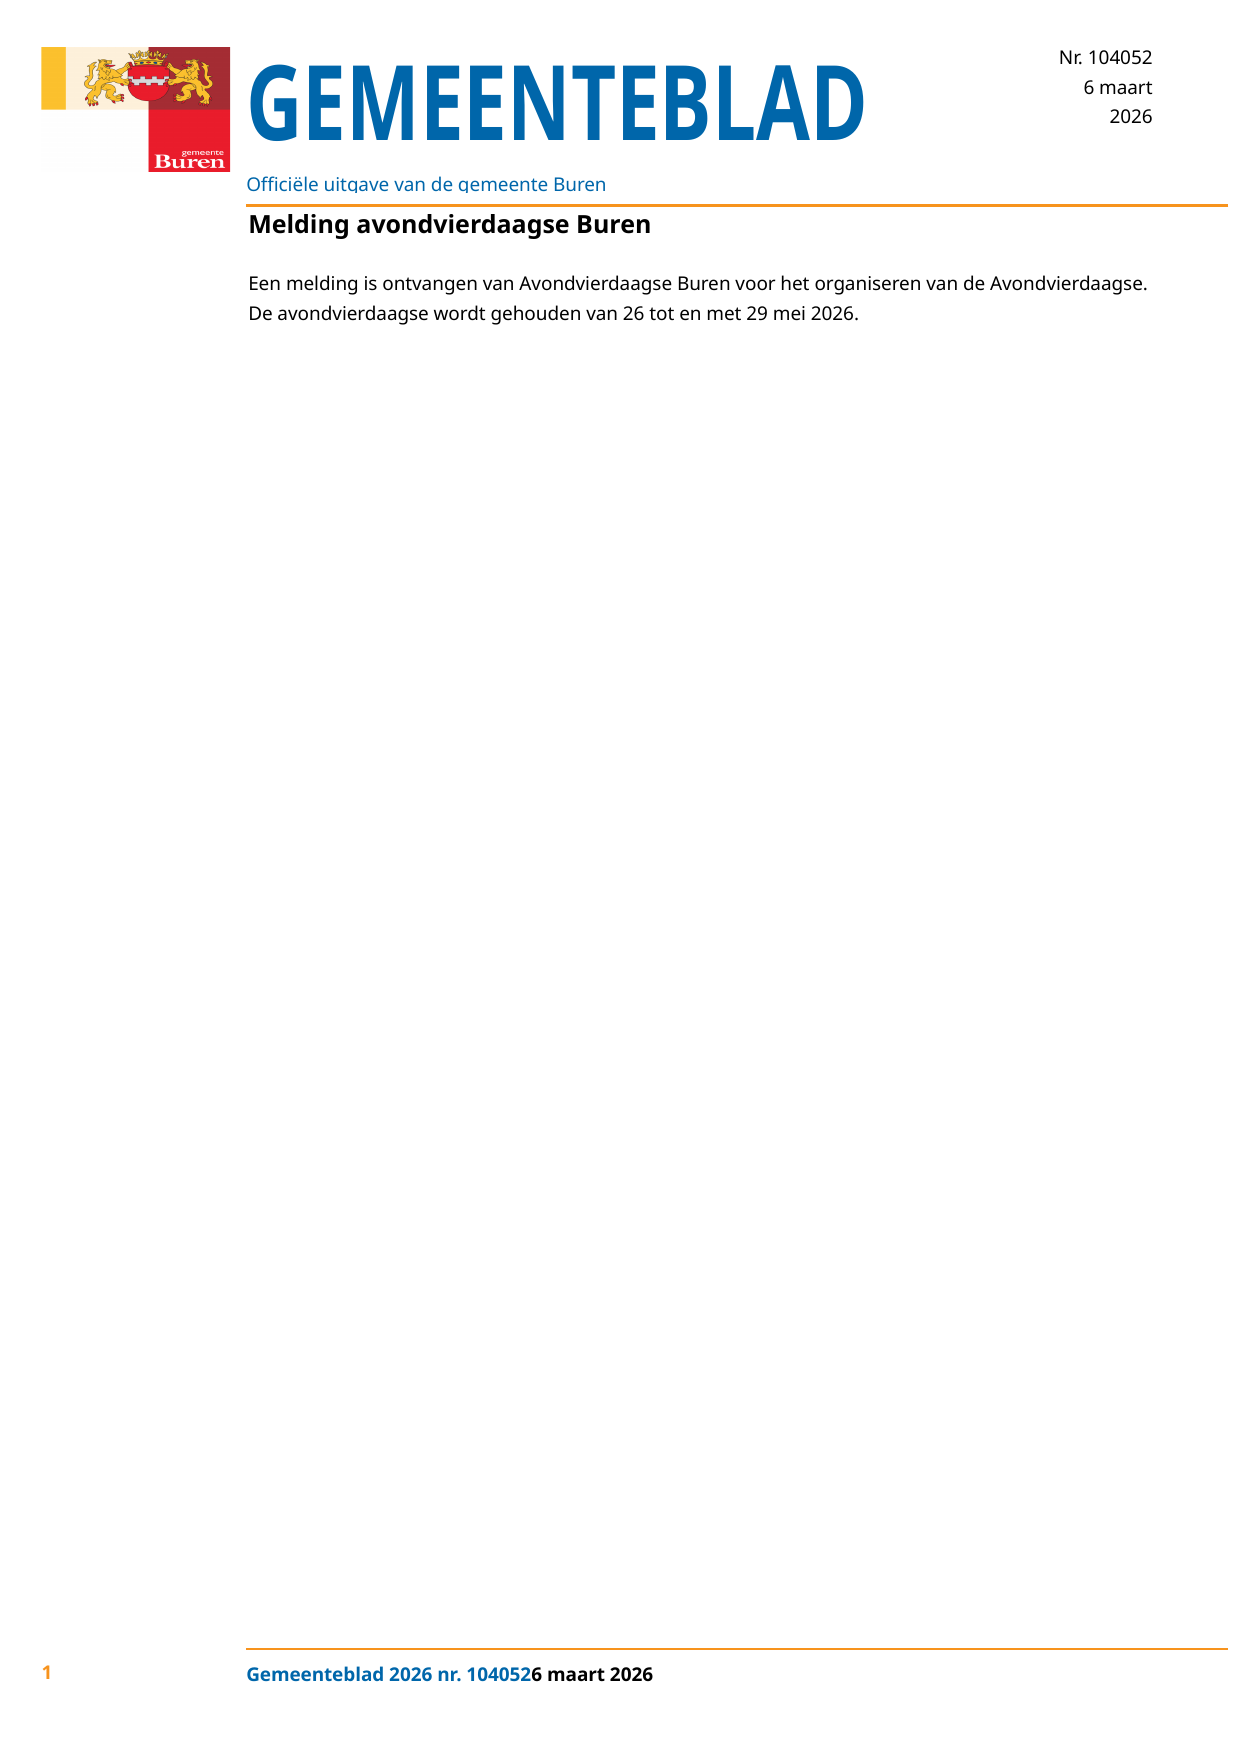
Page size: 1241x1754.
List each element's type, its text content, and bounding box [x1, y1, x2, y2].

text Een melding is ontvangen van Avondvierdaagse Buren voor het organiseren van de Avondvierdaagse. De avondvierdaagse wordt gehouden van 26 tot en met 29 mei 2026. [248, 270, 1152, 326]
text Melding avondvierdaagse Buren [248, 207, 1152, 241]
picture [41, 47, 231, 172]
